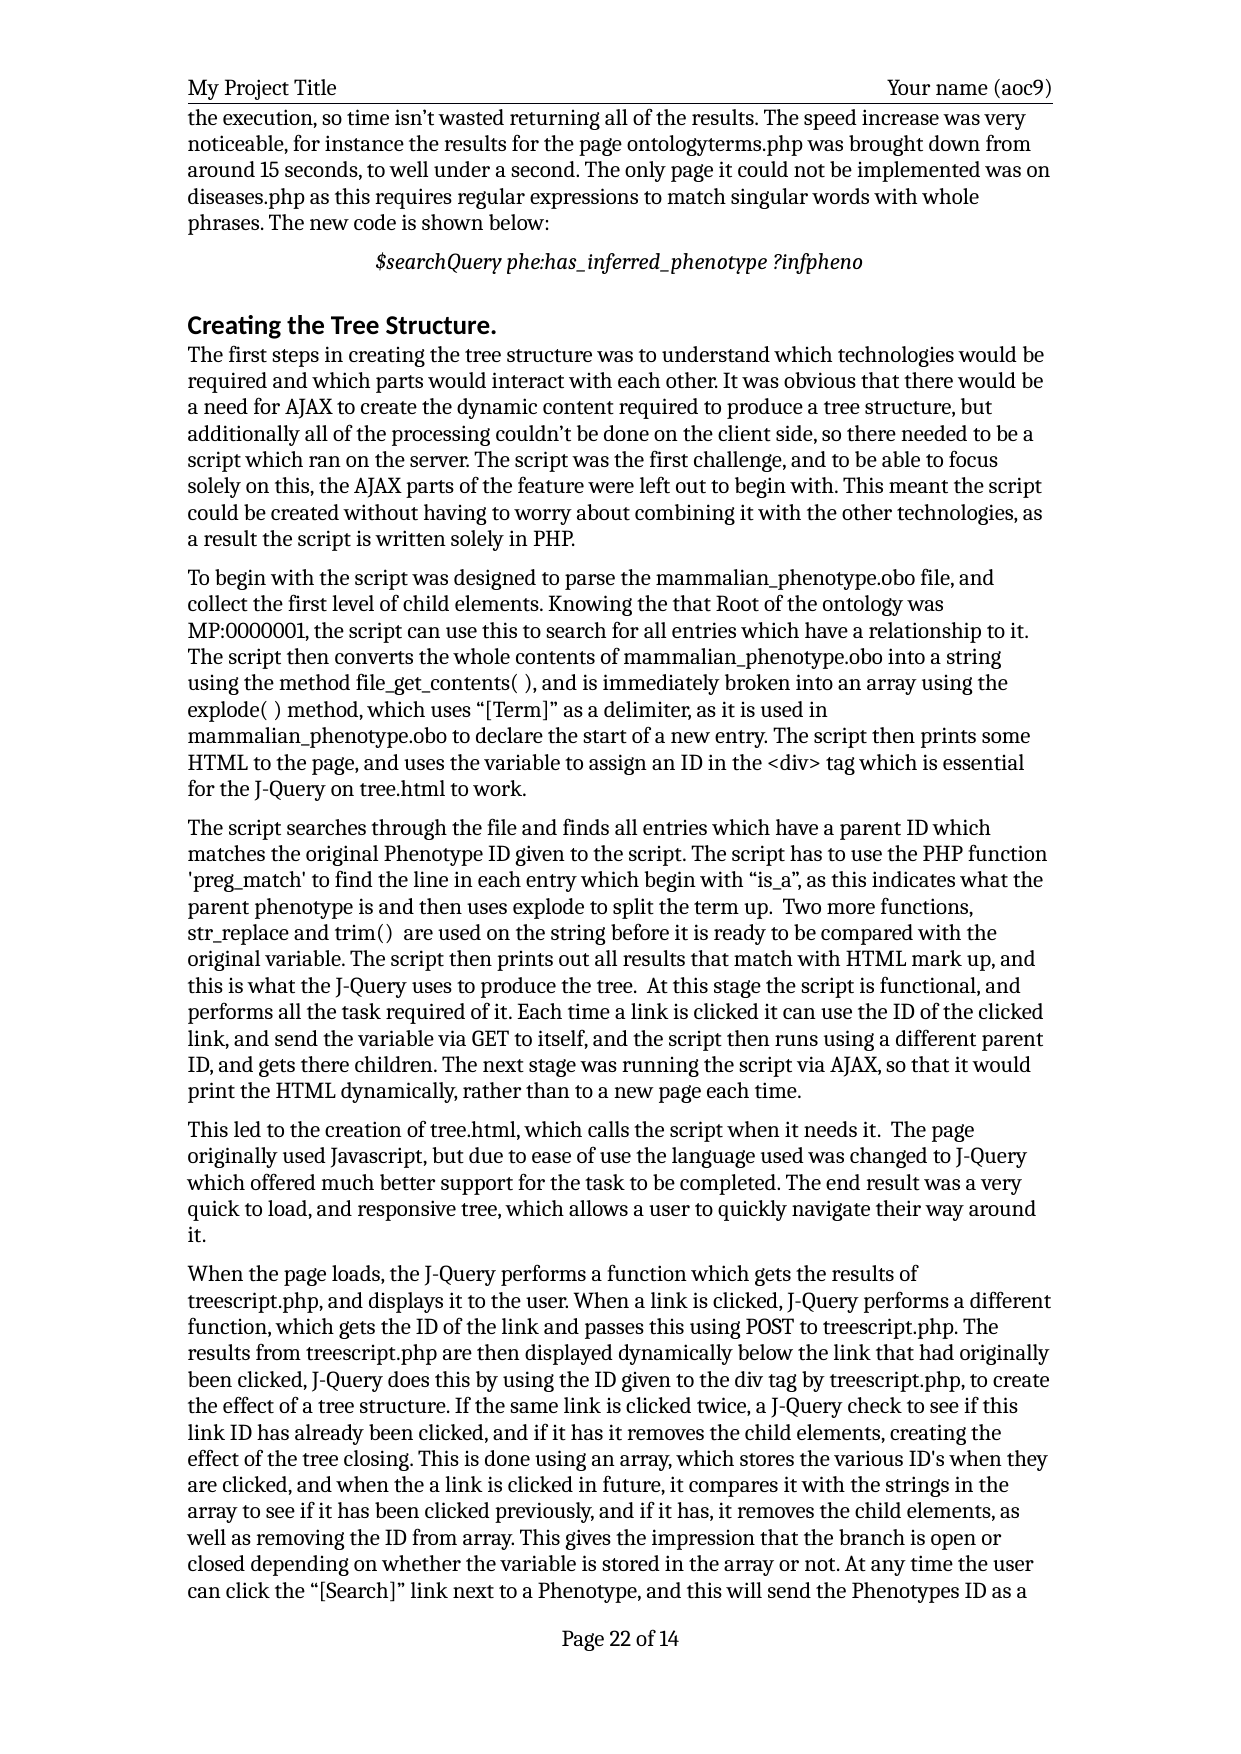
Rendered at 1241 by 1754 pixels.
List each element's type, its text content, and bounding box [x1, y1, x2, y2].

text When the page loads, the J-Query performs a function which gets the results of treescript.php, and displays it to the user. When a link is clicked, J-Query performs a different function, which gets the ID of the link and passes this using POST to treescript.php. The results from treescript.php are then displayed dynamically below the link that had originally been clicked, J-Query does this by using the ID given to the div tag by treescript.php, to create the effect of a tree structure. If the same link is clicked twice, a J-Query check to see if this link ID has already been clicked, and if it has it removes the child elements, creating the effect of the tree closing. This is done using an array, which stores the various ID's when they are clicked, and when the a link is clicked in future, it compares it with the strings in the array to see if it has been clicked previously, and if it has, it removes the child elements, as well as removing the ID from array. This gives the impression that the branch is open or closed depending on whether the variable is stored in the array or not. At any time the user can click the “[Search]” link next to a Phenotype, and this will send the Phenotypes ID as a [187, 1261, 1053, 1604]
subtitle Creating the Tree Structure. [187, 308, 1053, 341]
text $searchQuery phe:has_inferred_phenotype ?infpheno [187, 249, 1053, 275]
text The script searches through the file and finds all entries which have a parent ID which matches the original Phenotype ID given to the script. The script has to use the PHP function 'preg_match' to find the line in each entry which begin with “is_a”, as this indicates what the parent phenotype is and then uses explode to split the term up. Two more functions, str_replace and trim() are used on the string before it is ready to be compared with the original variable. The script then prints out all results that match with HTML mark up, and this is what the J-Query uses to produce the tree. At this stage the script is functional, and performs all the task required of it. Each time a link is clicked it can use the ID of the clicked link, and send the variable via GET to itself, and the script then runs using a different parent ID, and gets there children. The next stage was running the script via AJAX, so that it would print the HTML dynamically, rather than to a new page each time. [187, 814, 1053, 1104]
text The first steps in creating the tree structure was to understand which technologies would be required and which parts would interact with each other. It was obvious that there would be a need for AJAX to create the dynamic content required to produce a tree structure, but additionally all of the processing couldn’t be done on the client side, so there needed to be a script which ran on the server. The script was the first challenge, and to be able to focus solely on this, the AJAX parts of the feature were left out to begin with. This meant the script could be created without having to worry about combining it with the other technologies, as a result the script is written solely in PHP. [187, 341, 1053, 552]
text This led to the creation of tree.html, which calls the script when it needs it. The page originally used Javascript, but due to ease of use the language used was changed to J-Query which offered much better support for the task to be completed. The end result was a very quick to load, and responsive tree, which allows a user to quickly navigate their way around it. [187, 1117, 1053, 1249]
text the execution, so time isn’t wasted returning all of the results. The speed increase was very noticeable, for instance the results for the page ontologyterms.php was brought down from around 15 seconds, to well under a second. The only page it could not be implemented was on diseases.php as this requires regular expressions to match singular words with whole phrases. The new code is shown below: [187, 104, 1053, 236]
text To begin with the script was designed to parse the mammalian_phenotype.obo file, and collect the first level of child elements. Knowing the that Root of the ontology was MP:0000001, the script can use this to search for all entries which have a relationship to it. The script then converts the whole contents of mammalian_phenotype.obo into a string using the method file_get_contents( ), and is immediately broken into an array using the explode( ) method, which uses “[Term]” as a delimiter, as it is used in mammalian_phenotype.obo to declare the start of a new entry. The script then prints some HTML to the page, and uses the variable to assign an ID in the <div> tag which is essential for the J-Query on tree.html to work. [187, 565, 1053, 802]
